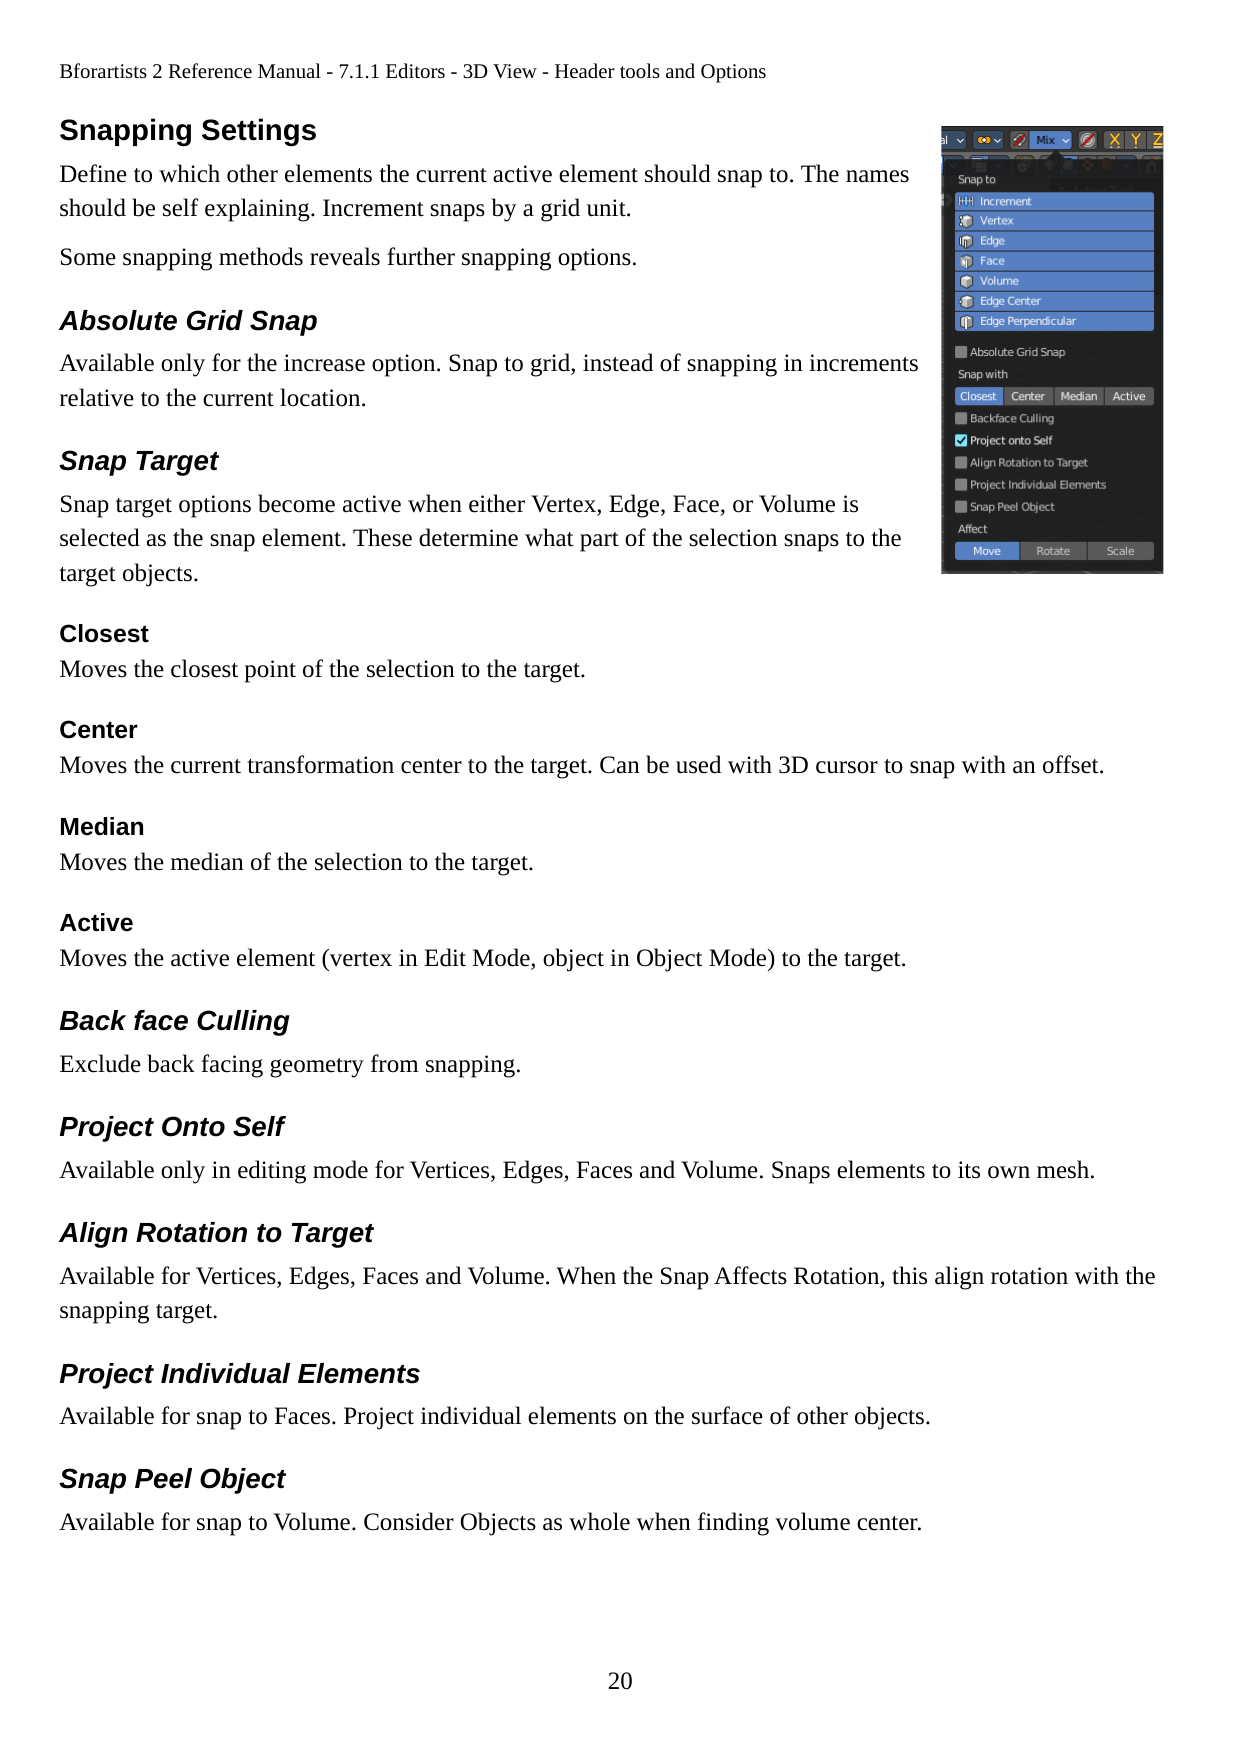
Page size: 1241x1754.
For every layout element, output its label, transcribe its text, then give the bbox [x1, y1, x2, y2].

subtitle [1164, 444, 1181, 476]
subtitle Closest [59, 619, 1181, 648]
subtitle Back face Culling [59, 1005, 1181, 1037]
text Some snapping methods reveals further snapping options. [59, 242, 941, 271]
text Moves the active element (vertex in Edit Mode, object in Object Mode) to the target. [59, 943, 1181, 972]
text Available only for the increase option. Snap to grid, instead of snapping in increments relative to the current location. [59, 348, 941, 412]
text Available for Vertices, Edges, Faces and Volume. When the Snap Affects Rotation, this align rotation with the snapping target. [59, 1261, 1181, 1324]
subtitle [1164, 304, 1181, 336]
text Moves the median of the selection to the target. [59, 847, 1181, 876]
subtitle Snapping Settings [59, 113, 1181, 146]
subtitle Center [59, 716, 1181, 744]
picture [941, 126, 1164, 574]
text Moves the closest point of the selection to the target. [59, 654, 1181, 683]
subtitle Active [59, 908, 1181, 937]
text Moves the current transformation center to the target. Can be used with 3D cursor to snap with an offset. [59, 750, 1181, 779]
subtitle Absolute Grid Snap [59, 304, 941, 336]
text Available for snap to Volume. Consider Objects as whole when finding volume center. [59, 1507, 1181, 1536]
subtitle Project Onto Self [59, 1111, 1181, 1142]
text Available only in editing mode for Vertices, Edges, Faces and Volume. Snaps elements to its own mesh. [59, 1155, 1181, 1184]
text Snap target options become active when either Vertex, Edge, Face, or Volume is selected as the snap element. These determine what part of the selection snaps to the target objects. [59, 489, 1181, 586]
subtitle Snap Peel Object [59, 1463, 1181, 1495]
subtitle Project Individual Elements [59, 1357, 1181, 1389]
text Exclude back facing geometry from snapping. [59, 1049, 1181, 1078]
text Available for snap to Faces. Project individual elements on the surface of other objects. [59, 1401, 1181, 1430]
subtitle Align Rotation to Target [59, 1217, 1181, 1248]
subtitle Median [59, 812, 1181, 841]
subtitle Snap Target [59, 444, 941, 476]
text Define to which other elements the current active element should snap to. The names should be self explaining. Increment snaps by a grid unit. [59, 159, 941, 222]
